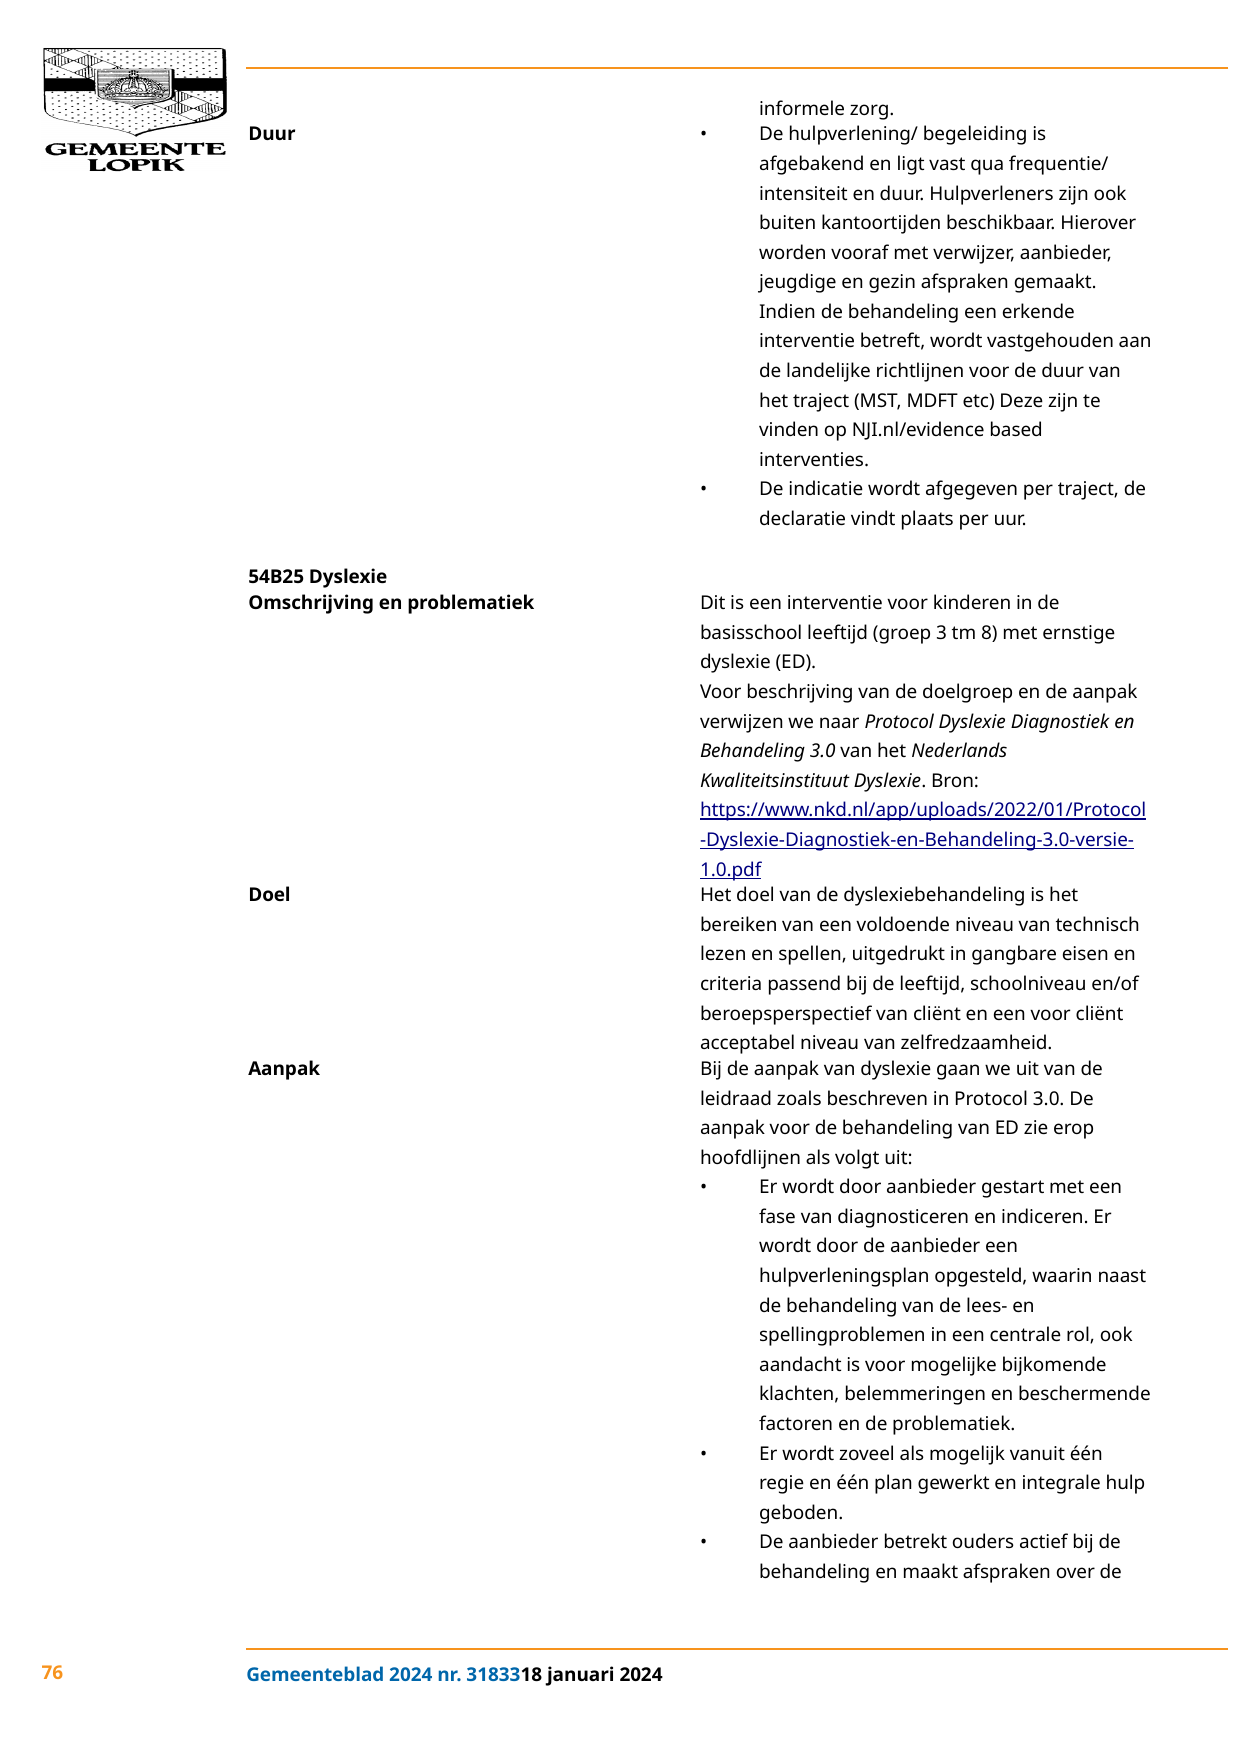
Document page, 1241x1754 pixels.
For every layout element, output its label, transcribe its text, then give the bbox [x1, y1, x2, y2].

table_cell informele zorg. [700, 95, 1152, 121]
picture [41, 47, 231, 172]
table_cell Dit is een interventie voor kinderen in de basisschool leeftijd (groep 3 tm 8) met ernstige dyslexie (ED). Voor beschrijving van de doelgroep en de aanpak verwijzen we naar Protocol Dyslexie Diagnostiek en Behandeling 3.0 van het Nederlands Kwaliteitsinstituut Dyslexie. Bron: https://www.nkd.nl/app/uploads/2022/01/Protocol-Dyslexie-Diagnostiek-en-Behandeling-3.0-versie-1.0.pdf [700, 590, 1152, 881]
table_cell Aanpak [248, 1055, 700, 1584]
table_cell Duur [248, 121, 700, 531]
table_cell [248, 95, 700, 121]
table_cell Doel [248, 881, 700, 1055]
table_cell Het doel van de dyslexiebehandeling is het bereiken van een voldoende niveau van technisch lezen en spellen, uitgedrukt in gangbare eisen en criteria passend bij de leeftijd, schoolniveau en/of beroepsperspectief van cliënt en een voor cliënt acceptabel niveau van zelfredzaamheid. [700, 881, 1152, 1055]
table_cell De hulpverlening/ begeleiding is afgebakend en ligt vast qua frequentie/ intensiteit en duur. Hulpverleners zijn ook buiten kantoortijden beschikbaar. Hierover worden vooraf met verwijzer, aanbieder, jeugdige en gezin afspraken gemaakt. Indien de behandeling een erkende interventie betreft, wordt vastgehouden aan de landelijke richtlijnen voor de duur van het traject (MST, MDFT etc) Deze zijn te vinden op NJI.nl/evidence based interventies. De indicatie wordt afgegeven per traject, de declaratie vindt plaats per uur. [700, 121, 1152, 531]
table_cell Bij de aanpak van dyslexie gaan we uit van de leidraad zoals beschreven in Protocol 3.0. De aanpak voor de behandeling van ED zie erop hoofdlijnen als volgt uit: Er wordt door aanbieder gestart met een fase van diagnosticeren en indiceren. Er wordt door de aanbieder een hulpverleningsplan opgesteld, waarin naast de behandeling van de lees- en spellingproblemen in een centrale rol, ook aandacht is voor mogelijke bijkomende klachten, belemmeringen en beschermende factoren en de problematiek. Er wordt zoveel als mogelijk vanuit één regie en één plan gewerkt en integrale hulp geboden. De aanbieder betrekt ouders actief bij de behandeling en maakt afspraken over de [700, 1055, 1152, 1584]
table_cell Omschrijving en problematiek [248, 590, 700, 881]
table_header 54B25 Dyslexie [248, 564, 1152, 589]
